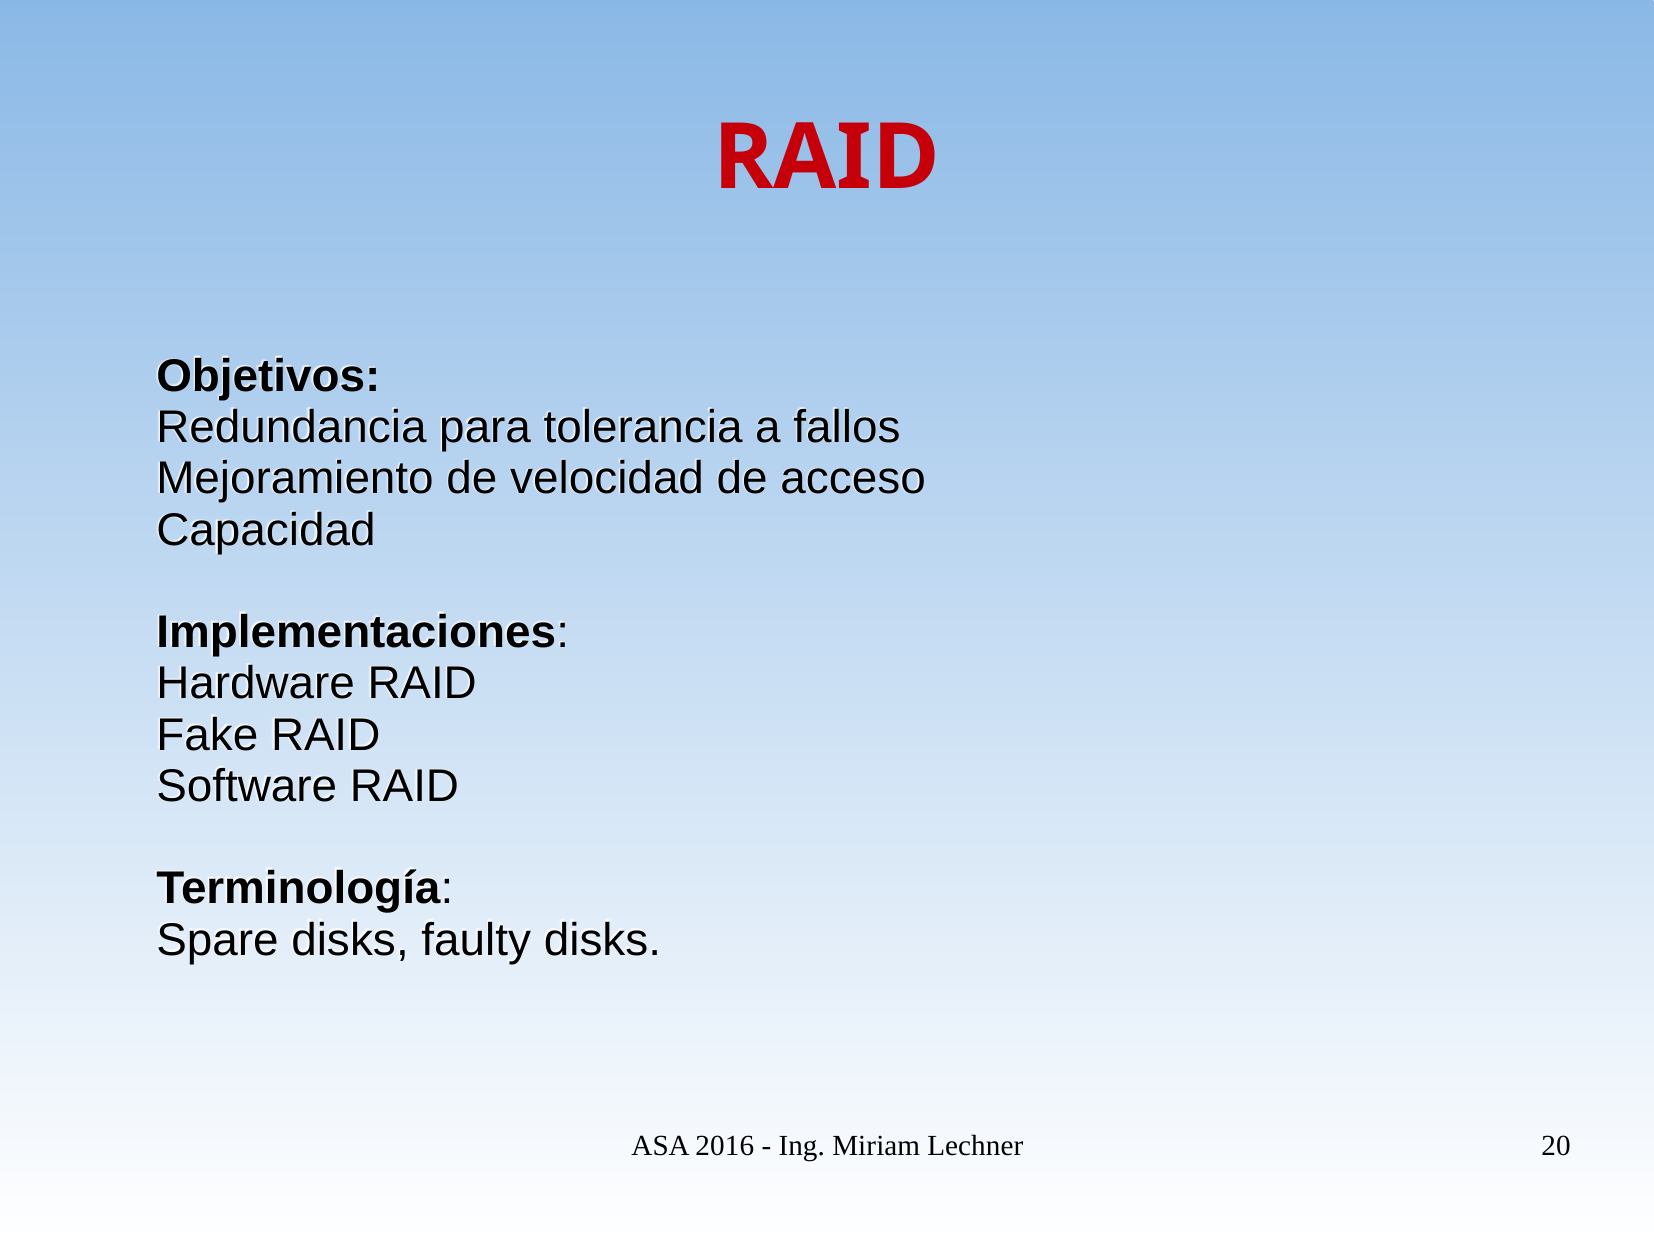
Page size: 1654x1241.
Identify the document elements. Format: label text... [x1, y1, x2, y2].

title RAID [82, 49, 1571, 257]
text_box Objetivos: Redundancia para tolerancia a fallos Mejoramiento de velocidad de acceso Capacidad Implementaciones: Hardware RAID Fake RAID Software RAID Terminología: Spare disks, faulty disks. [141, 342, 1371, 1075]
